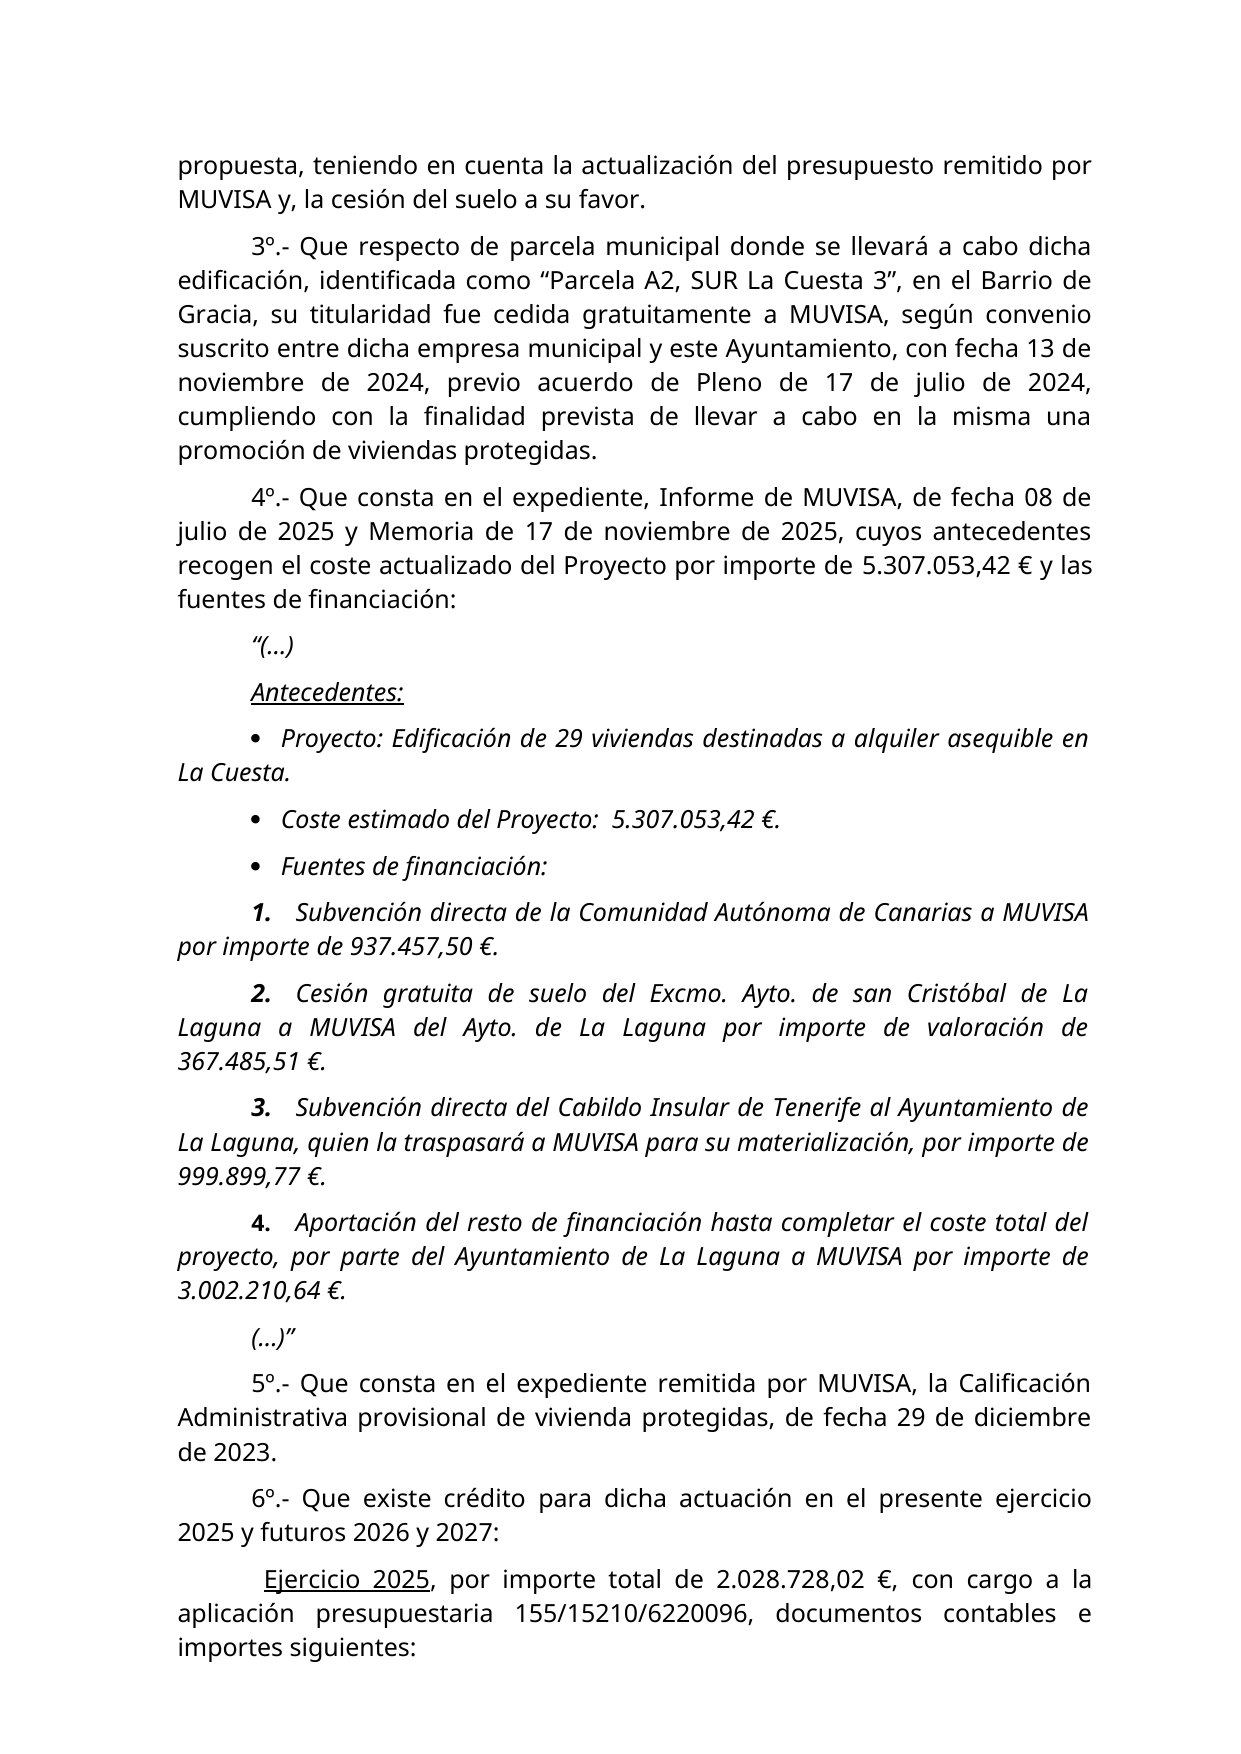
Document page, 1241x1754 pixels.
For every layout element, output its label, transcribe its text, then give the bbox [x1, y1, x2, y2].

text Ejercicio 2025, por importe total de 2.028.728,02 €, con cargo a la aplicación presupuestaria 155/15210/6220096, documentos contables e importes siguientes: [177, 1561, 1093, 1663]
text 4º.- Que consta en el expediente, Informe de MUVISA, de fecha 08 de julio de 2025 y Memoria de 17 de noviembre de 2025, cuyos antecedentes recogen el coste actualizado del Proyecto por importe de 5.307.053,42 € y las fuentes de financiación: [177, 479, 1093, 615]
text 6º.- Que existe crédito para dicha actuación en el presente ejercicio 2025 y futuros 2026 y 2027: [177, 1481, 1093, 1549]
list Subvención directa de la Comunidad Autónoma de Canarias a MUVISA por importe de 937.457,50 €. [177, 895, 1093, 963]
list Cesión gratuita de suelo del Excmo. Ayto. de san Cristóbal de La Laguna a MUVISA del Ayto. de La Laguna por importe de valoración de 367.485,51 €. [177, 975, 1093, 1078]
text “(…) [177, 628, 1093, 662]
text (…)” [177, 1319, 1093, 1353]
list Subvención directa del Cabildo Insular de Tenerife al Ayuntamiento de La Laguna, quien la traspasará a MUVISA para su materialización, por importe de 999.899,77 €. [177, 1090, 1093, 1192]
text 5º.- Que consta en el expediente remitida por MUVISA, la Calificación Administrativa provisional de vivienda protegidas, de fecha 29 de diciembre de 2023. [177, 1366, 1093, 1468]
list Proyecto: Edificación de 29 viviendas destinadas a alquiler asequible en La Cuesta. [177, 721, 1093, 789]
text 3º.- Que respecto de parcela municipal donde se llevará a cabo dicha edificación, identificada como “Parcela A2, SUR La Cuesta 3”, en el Barrio de Gracia, su titularidad fue cedida gratuitamente a MUVISA, según convenio suscrito entre dicha empresa municipal y este Ayuntamiento, con fecha 13 de noviembre de 2024, previo acuerdo de Pleno de 17 de julio de 2024, cumpliendo con la finalidad prevista de llevar a cabo en la misma una promoción de viviendas protegidas. [177, 228, 1093, 467]
list Fuentes de financiación: [177, 848, 1093, 882]
text Antecedentes: [177, 674, 1093, 708]
text propuesta, teniendo en cuenta la actualización del presupuesto remitido por MUVISA y, la cesión del suelo a su favor. [177, 148, 1093, 216]
list Aportación del resto de financiación hasta completar el coste total del proyecto, por parte del Ayuntamiento de La Laguna a MUVISA por importe de 3.002.210,64 €. [177, 1205, 1093, 1307]
list Coste estimado del Proyecto: 5.307.053,42 €. [177, 802, 1093, 836]
